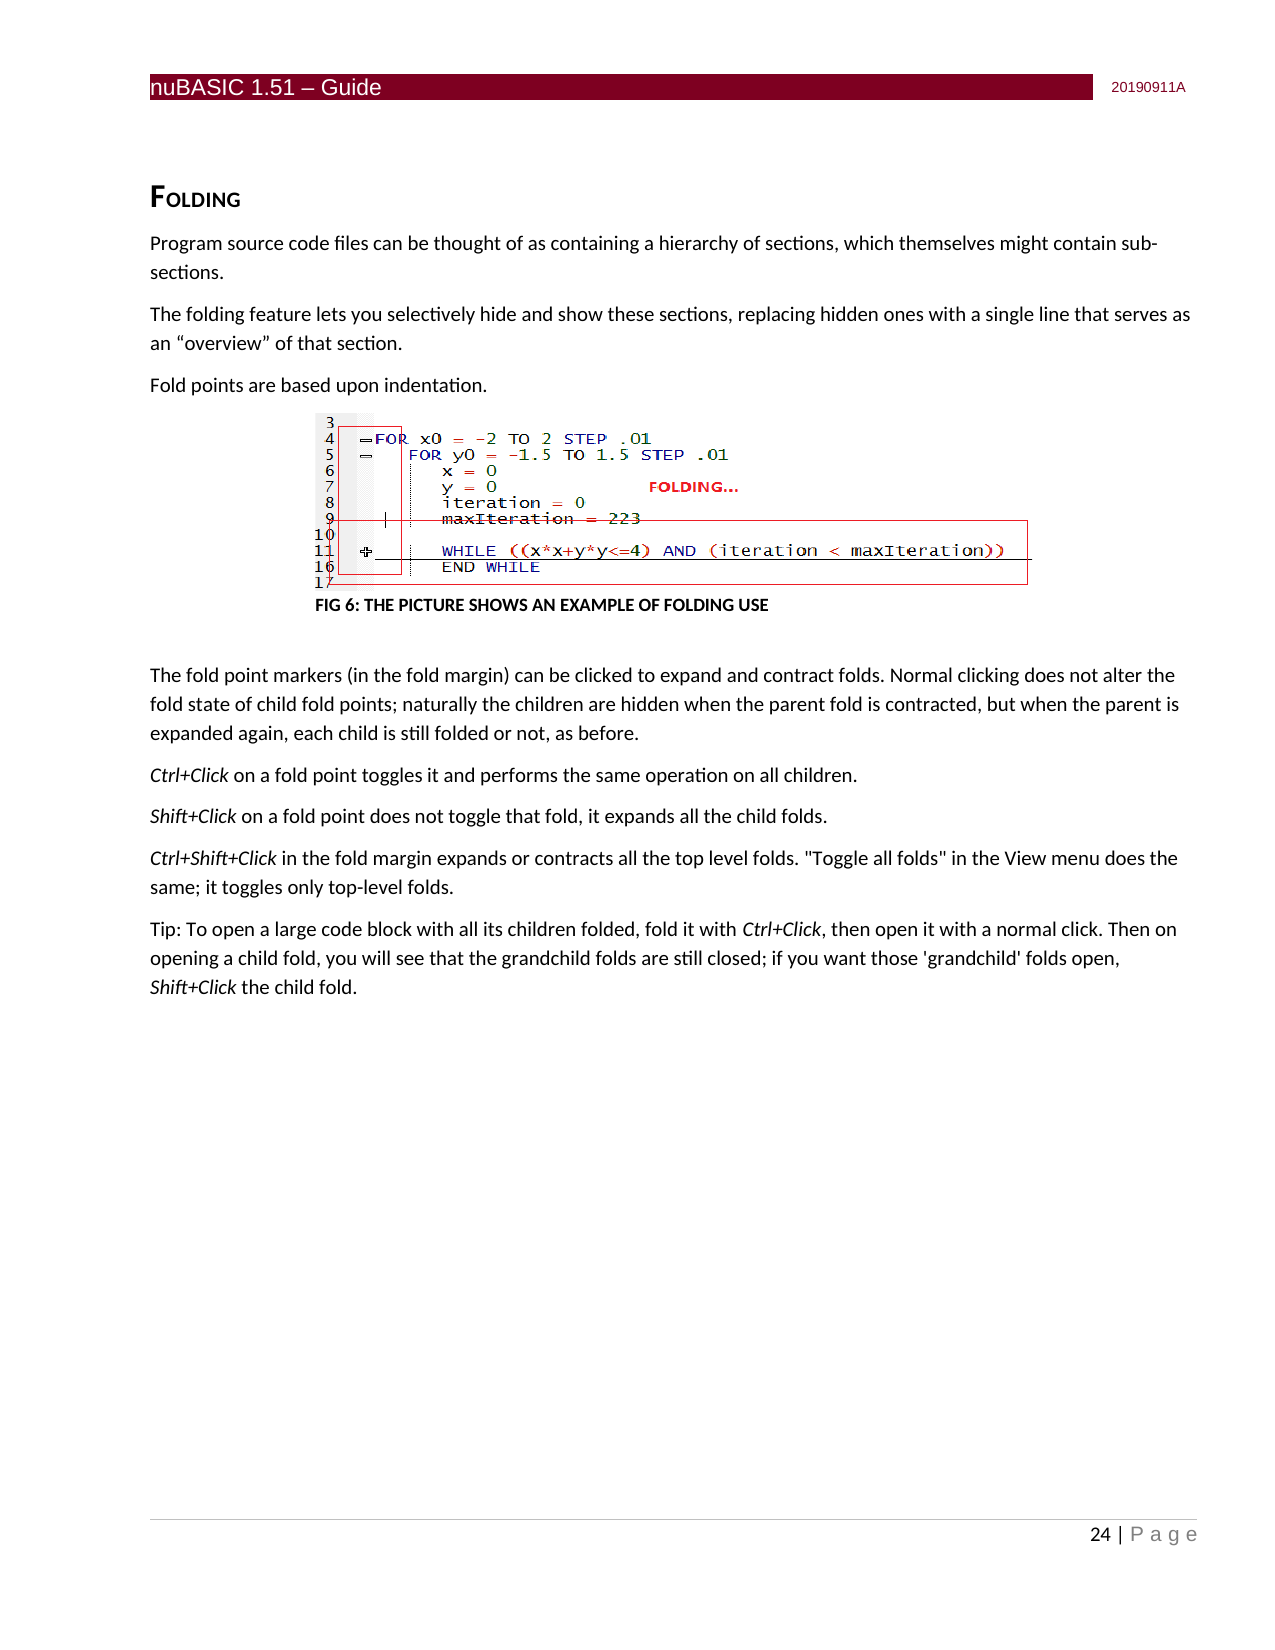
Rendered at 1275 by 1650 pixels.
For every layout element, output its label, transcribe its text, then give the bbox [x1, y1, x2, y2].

text Ctrl+Click on a fold point toggles it and performs the same operation on all children. [150, 762, 1197, 787]
text The folding feature lets you selectively hide and show these sections, replacing hidden ones with a single line that serves as an “overview” of that section. [150, 301, 1197, 356]
text Ctrl+Shift+Click in the fold margin expands or contracts all the top level folds. "Toggle all folds" in the View menu does the same; it toggles only top-level folds. [150, 845, 1197, 900]
text Program source code files can be thought of as containing a hierarchy of sections, which themselves might contain sub-sections. [150, 230, 1197, 285]
subtitle Folding [150, 175, 1197, 216]
text Fig 6: The picture shows an example of folding use [315, 591, 1032, 617]
text Tip: To open a large code block with all its children folded, fold it with Ctrl+Click, then open it with a normal click. Then on opening a child fold, you will see that the grandchild folds are still closed; if you want those 'grandchild' folds open, Shift+Click the child fold. [150, 916, 1197, 1000]
text Fold points are based upon indentation. [150, 372, 1197, 397]
text Shift+Click on a fold point does not toggle that fold, it expands all the child folds. [150, 804, 1197, 829]
text The fold point markers (in the fold margin) can be clicked to expand and contract folds. Normal clicking does not alter the fold state of child fold points; naturally the children are hidden when the parent fold is contracted, but when the parent is expanded again, each child is still folded or not, as before. [150, 662, 1197, 746]
